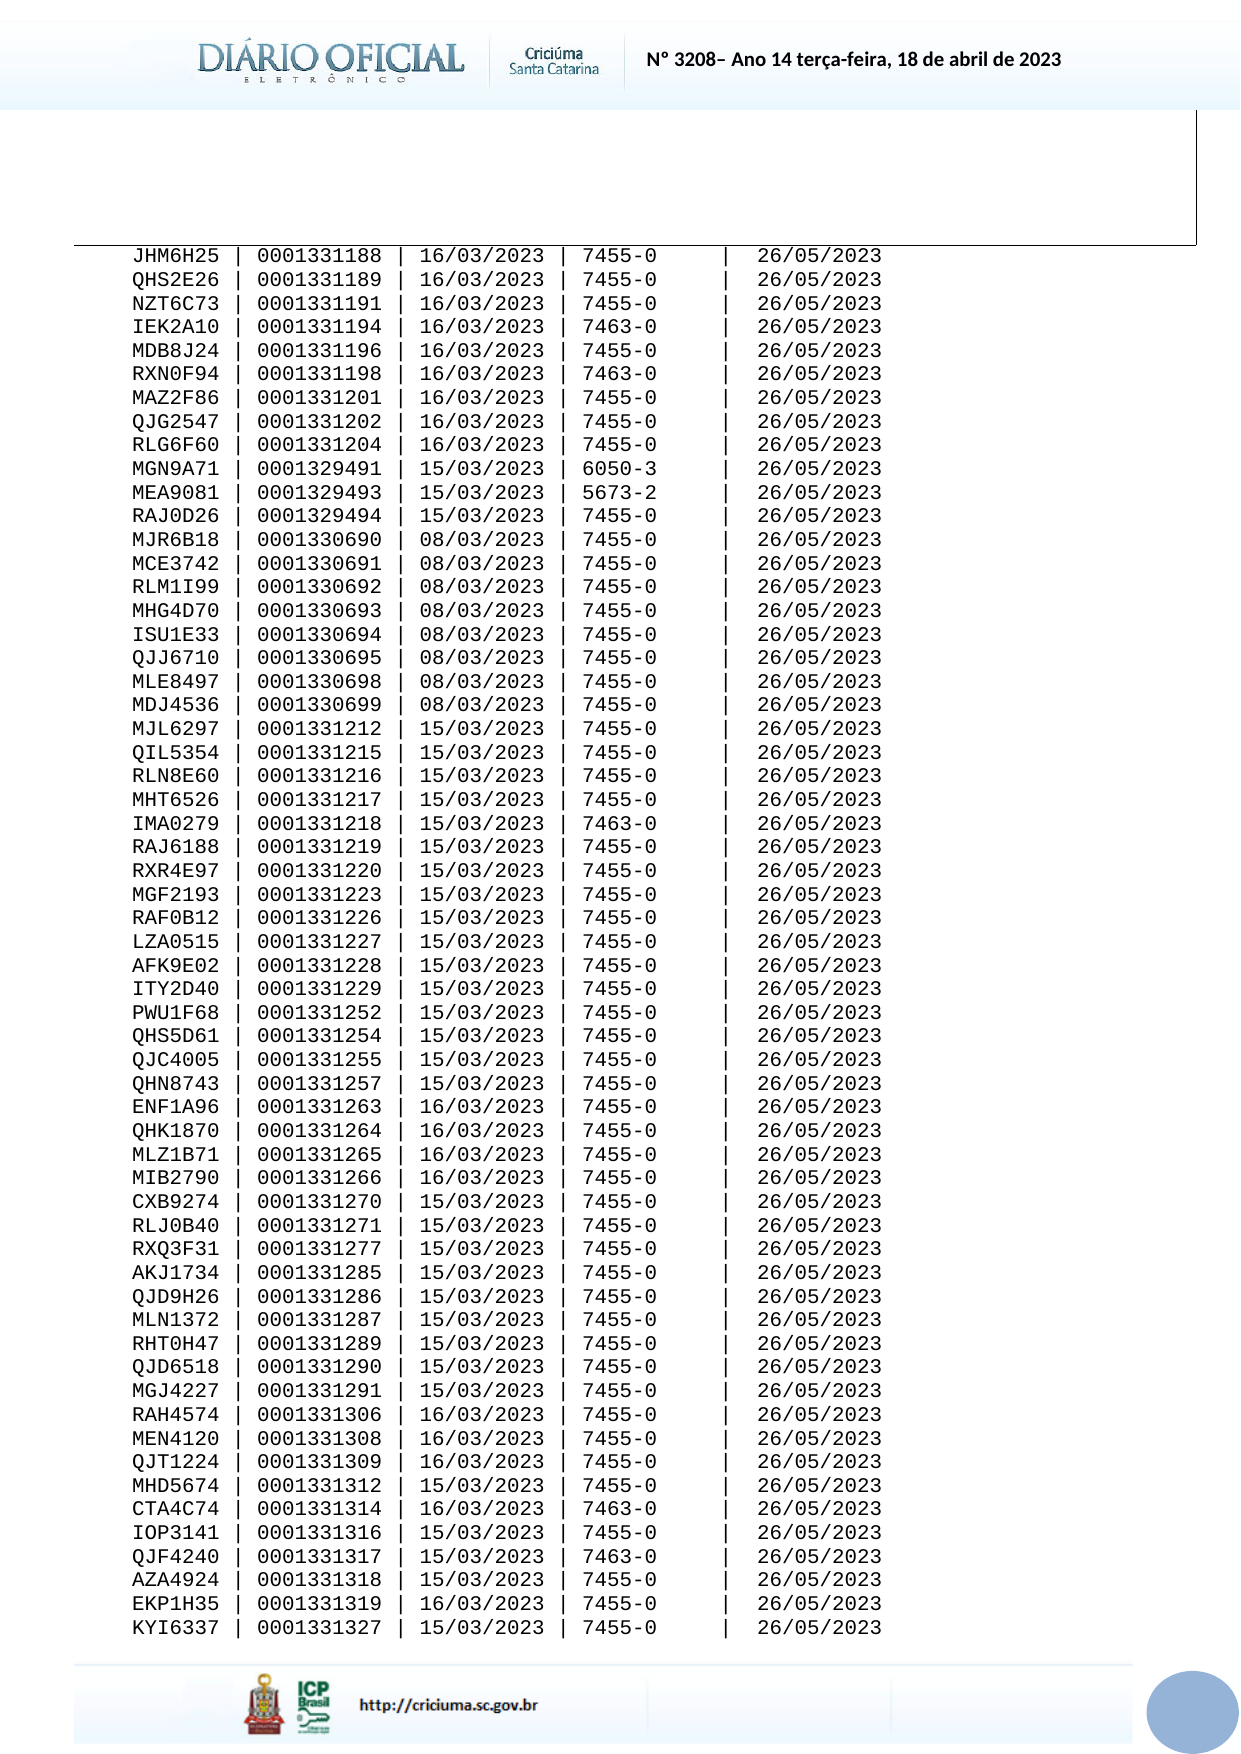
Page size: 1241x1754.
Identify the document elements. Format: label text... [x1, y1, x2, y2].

text RXR4E97 | 0001331220 | 15/03/2023 | 7455-0 | 26/05/2023 [44, 860, 1196, 884]
text AFK9E02 | 0001331228 | 15/03/2023 | 7455-0 | 26/05/2023 [44, 954, 1196, 978]
text RLJ0B40 | 0001331271 | 15/03/2023 | 7455-0 | 26/05/2023 [44, 1215, 1196, 1238]
text MEA9081 | 0001329493 | 15/03/2023 | 5673-2 | 26/05/2023 [44, 482, 1196, 505]
text IOP3141 | 0001331316 | 15/03/2023 | 7455-0 | 26/05/2023 [44, 1522, 1196, 1546]
text RAJ0D26 | 0001329494 | 15/03/2023 | 7455-0 | 26/05/2023 [44, 505, 1196, 529]
text QJJ6710 | 0001330695 | 08/03/2023 | 7455-0 | 26/05/2023 [44, 647, 1196, 671]
text MIB2790 | 0001331266 | 16/03/2023 | 7455-0 | 26/05/2023 [44, 1167, 1196, 1191]
text RXN0F94 | 0001331198 | 16/03/2023 | 7463-0 | 26/05/2023 [44, 363, 1196, 387]
text MJR6B18 | 0001330690 | 08/03/2023 | 7455-0 | 26/05/2023 [44, 529, 1196, 553]
text QJD6518 | 0001331290 | 15/03/2023 | 7455-0 | 26/05/2023 [44, 1357, 1196, 1380]
text CTA4C74 | 0001331314 | 16/03/2023 | 7463-0 | 26/05/2023 [44, 1498, 1196, 1522]
text QJG2547 | 0001331202 | 16/03/2023 | 7455-0 | 26/05/2023 [44, 411, 1196, 434]
text QJT1224 | 0001331309 | 16/03/2023 | 7455-0 | 26/05/2023 [44, 1451, 1196, 1475]
text RXQ3F31 | 0001331277 | 15/03/2023 | 7455-0 | 26/05/2023 [44, 1238, 1196, 1262]
text MGJ4227 | 0001331291 | 15/03/2023 | 7455-0 | 26/05/2023 [44, 1380, 1196, 1404]
text EKP1H35 | 0001331319 | 16/03/2023 | 7455-0 | 26/05/2023 [44, 1593, 1196, 1617]
text MGN9A71 | 0001329491 | 15/03/2023 | 6050-3 | 26/05/2023 [44, 458, 1196, 482]
text KYI6337 | 0001331327 | 15/03/2023 | 7455-0 | 26/05/2023 [44, 1617, 1196, 1640]
text MDB8J24 | 0001331196 | 16/03/2023 | 7455-0 | 26/05/2023 [44, 340, 1196, 363]
text RLG6F60 | 0001331204 | 16/03/2023 | 7455-0 | 26/05/2023 [44, 434, 1196, 458]
text RLN8E60 | 0001331216 | 15/03/2023 | 7455-0 | 26/05/2023 [44, 765, 1196, 789]
text RHT0H47 | 0001331289 | 15/03/2023 | 7455-0 | 26/05/2023 [44, 1333, 1196, 1357]
text JHM6H25 | 0001331188 | 16/03/2023 | 7455-0 | 26/05/2023 [44, 245, 1196, 269]
text QHS2E26 | 0001331189 | 16/03/2023 | 7455-0 | 26/05/2023 [44, 269, 1196, 292]
text MHD5674 | 0001331312 | 15/03/2023 | 7455-0 | 26/05/2023 [44, 1475, 1196, 1498]
text QHN8743 | 0001331257 | 15/03/2023 | 7455-0 | 26/05/2023 [44, 1073, 1196, 1096]
text IEK2A10 | 0001331194 | 16/03/2023 | 7463-0 | 26/05/2023 [44, 316, 1196, 340]
text RAF0B12 | 0001331226 | 15/03/2023 | 7455-0 | 26/05/2023 [44, 907, 1196, 931]
text MCE3742 | 0001330691 | 08/03/2023 | 7455-0 | 26/05/2023 [44, 553, 1196, 576]
text PWU1F68 | 0001331252 | 15/03/2023 | 7455-0 | 26/05/2023 [44, 1002, 1196, 1026]
text IMA0279 | 0001331218 | 15/03/2023 | 7463-0 | 26/05/2023 [44, 813, 1196, 836]
text AKJ1734 | 0001331285 | 15/03/2023 | 7455-0 | 26/05/2023 [44, 1262, 1196, 1286]
text MGF2193 | 0001331223 | 15/03/2023 | 7455-0 | 26/05/2023 [44, 884, 1196, 907]
text RLM1I99 | 0001330692 | 08/03/2023 | 7455-0 | 26/05/2023 [44, 576, 1196, 600]
text MLZ1B71 | 0001331265 | 16/03/2023 | 7455-0 | 26/05/2023 [44, 1144, 1196, 1167]
text ENF1A96 | 0001331263 | 16/03/2023 | 7455-0 | 26/05/2023 [44, 1096, 1196, 1120]
text QJD9H26 | 0001331286 | 15/03/2023 | 7455-0 | 26/05/2023 [44, 1286, 1196, 1309]
text MDJ4536 | 0001330699 | 08/03/2023 | 7455-0 | 26/05/2023 [44, 694, 1196, 718]
text ITY2D40 | 0001331229 | 15/03/2023 | 7455-0 | 26/05/2023 [44, 978, 1196, 1002]
text MHG4D70 | 0001330693 | 08/03/2023 | 7455-0 | 26/05/2023 [44, 600, 1196, 623]
text MHT6526 | 0001331217 | 15/03/2023 | 7455-0 | 26/05/2023 [44, 789, 1196, 813]
text MJL6297 | 0001331212 | 15/03/2023 | 7455-0 | 26/05/2023 [44, 718, 1196, 742]
text QJF4240 | 0001331317 | 15/03/2023 | 7463-0 | 26/05/2023 [44, 1546, 1196, 1569]
text ISU1E33 | 0001330694 | 08/03/2023 | 7455-0 | 26/05/2023 [44, 623, 1196, 647]
text MLE8497 | 0001330698 | 08/03/2023 | 7455-0 | 26/05/2023 [44, 671, 1196, 694]
text QHK1870 | 0001331264 | 16/03/2023 | 7455-0 | 26/05/2023 [44, 1120, 1196, 1144]
text AZA4924 | 0001331318 | 15/03/2023 | 7455-0 | 26/05/2023 [44, 1569, 1196, 1593]
text RAJ6188 | 0001331219 | 15/03/2023 | 7455-0 | 26/05/2023 [44, 836, 1196, 860]
text CXB9274 | 0001331270 | 15/03/2023 | 7455-0 | 26/05/2023 [44, 1191, 1196, 1215]
text QJC4005 | 0001331255 | 15/03/2023 | 7455-0 | 26/05/2023 [44, 1049, 1196, 1073]
text QHS5D61 | 0001331254 | 15/03/2023 | 7455-0 | 26/05/2023 [44, 1026, 1196, 1049]
text MLN1372 | 0001331287 | 15/03/2023 | 7455-0 | 26/05/2023 [44, 1309, 1196, 1333]
text LZA0515 | 0001331227 | 15/03/2023 | 7455-0 | 26/05/2023 [44, 931, 1196, 954]
text MEN4120 | 0001331308 | 16/03/2023 | 7455-0 | 26/05/2023 [44, 1427, 1196, 1451]
text MAZ2F86 | 0001331201 | 16/03/2023 | 7455-0 | 26/05/2023 [44, 387, 1196, 411]
text RAH4574 | 0001331306 | 16/03/2023 | 7455-0 | 26/05/2023 [44, 1404, 1196, 1427]
text QIL5354 | 0001331215 | 15/03/2023 | 7455-0 | 26/05/2023 [44, 742, 1196, 765]
text NZT6C73 | 0001331191 | 16/03/2023 | 7455-0 | 26/05/2023 [44, 292, 1196, 316]
